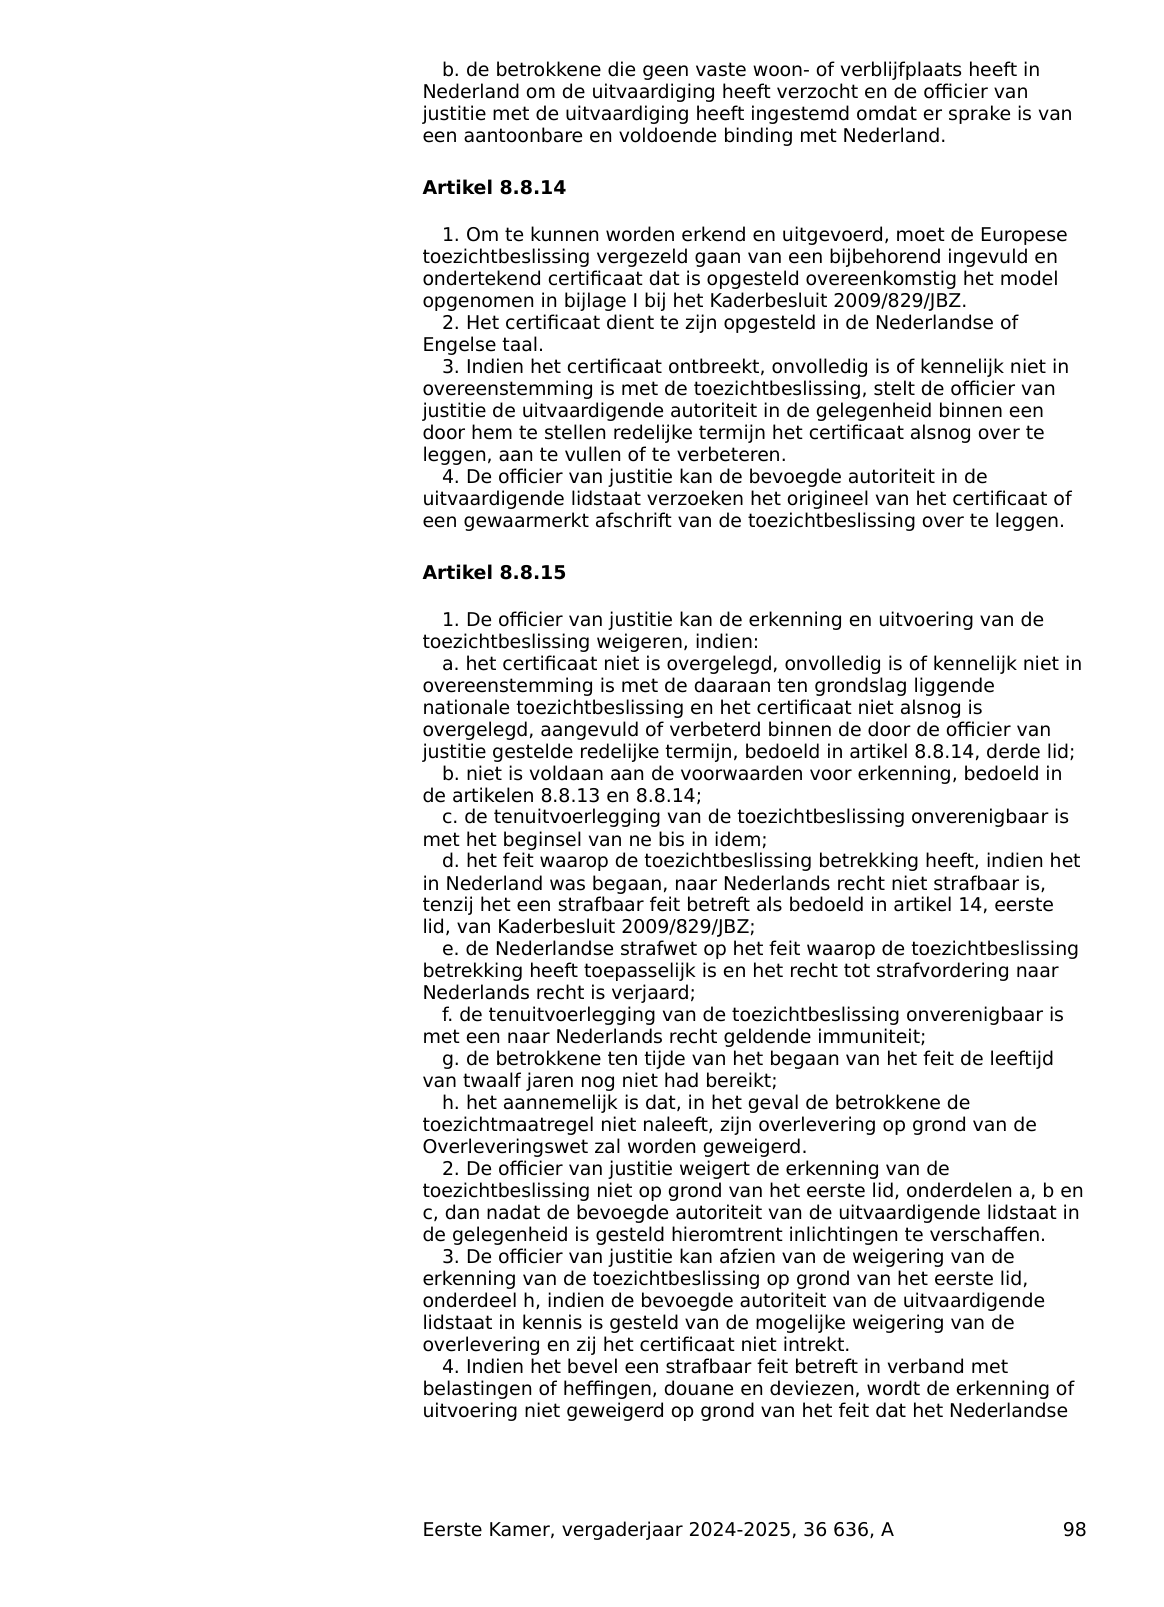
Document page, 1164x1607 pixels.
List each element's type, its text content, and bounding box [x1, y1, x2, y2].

text a. het certificaat niet is overgelegd, onvolledig is of kennelijk niet in overeenstemming is met de daaraan ten grondslag liggende nationale toezichtbeslissing en het certificaat niet alsnog is overgelegd, aangevuld of verbeterd binnen de door de officier van justitie gestelde redelijke termijn, bedoeld in artikel 8.8.14, derde lid; [422, 653, 1087, 762]
text 1. De officier van justitie kan de erkenning en uitvoering van de toezichtbeslissing weigeren, indien: [422, 609, 1087, 653]
text 1. Om te kunnen worden erkend en uitgevoerd, moet de Europese toezichtbeslissing vergezeld gaan van een bijbehorend ingevuld en ondertekend certificaat dat is opgesteld overeenkomstig het model opgenomen in bijlage I bij het Kaderbesluit 2009/829/JBZ. [422, 224, 1087, 312]
text d. het feit waarop de toezichtbeslissing betrekking heeft, indien het in Nederland was begaan, naar Nederlands recht niet strafbaar is, tenzij het een strafbaar feit betreft als bedoeld in artikel 14, eerste lid, van Kaderbesluit 2009/829/JBZ; [422, 850, 1087, 938]
text b. de betrokkene die geen vaste woon- of verblijfplaats heeft in Nederland om de uitvaardiging heeft verzocht en de officier van justitie met de uitvaardiging heeft ingestemd omdat er sprake is van een aantoonbare en voldoende binding met Nederland. [422, 59, 1087, 147]
text g. de betrokkene ten tijde van het begaan van het feit de leeftijd van twaalf jaren nog niet had bereikt; [422, 1048, 1087, 1092]
subtitle Artikel 8.8.14 [422, 177, 1087, 199]
subtitle Artikel 8.8.15 [422, 562, 1087, 584]
text f. de tenuitvoerlegging van de toezichtbeslissing onverenigbaar is met een naar Nederlands recht geldende immuniteit; [422, 1004, 1087, 1048]
text 2. De officier van justitie weigert de erkenning van de toezichtbeslissing niet op grond van het eerste lid, onderdelen a, b en c, dan nadat de bevoegde autoriteit van de uitvaardigende lidstaat in de gelegenheid is gesteld hieromtrent inlichtingen te verschaffen. [422, 1158, 1087, 1246]
text 2. Het certificaat dient te zijn opgesteld in de Nederlandse of Engelse taal. [422, 312, 1087, 356]
text 3. Indien het certificaat ontbreekt, onvolledig is of kennelijk niet in overeenstemming is met de toezichtbeslissing, stelt de officier van justitie de uitvaardigende autoriteit in de gelegenheid binnen een door hem te stellen redelijke termijn het certificaat alsnog over te leggen, aan te vullen of te verbeteren. [422, 356, 1087, 466]
text h. het aannemelijk is dat, in het geval de betrokkene de toezichtmaatregel niet naleeft, zijn overlevering op grond van de Overleveringswet zal worden geweigerd. [422, 1092, 1087, 1158]
text 3. De officier van justitie kan afzien van de weigering van de erkenning van de toezichtbeslissing op grond van het eerste lid, onderdeel h, indien de bevoegde autoriteit van de uitvaardigende lidstaat in kennis is gesteld van de mogelijke weigering van de overlevering en zij het certificaat niet intrekt. [422, 1246, 1087, 1356]
text b. niet is voldaan aan de voorwaarden voor erkenning, bedoeld in de artikelen 8.8.13 en 8.8.14; [422, 762, 1087, 806]
text e. de Nederlandse strafwet op het feit waarop de toezichtbeslissing betrekking heeft toepasselijk is en het recht tot strafvordering naar Nederlands recht is verjaard; [422, 938, 1087, 1004]
text c. de tenuitvoerlegging van de toezichtbeslissing onverenigbaar is met het beginsel van ne bis in idem; [422, 806, 1087, 850]
text 4. Indien het bevel een strafbaar feit betreft in verband met belastingen of heffingen, douane en deviezen, wordt de erkenning of uitvoering niet geweigerd op grond van het feit dat het Nederlandse [422, 1356, 1087, 1422]
text 4. De officier van justitie kan de bevoegde autoriteit in de uitvaardigende lidstaat verzoeken het origineel van het certificaat of een gewaarmerkt afschrift van de toezichtbeslissing over te leggen. [422, 466, 1087, 532]
